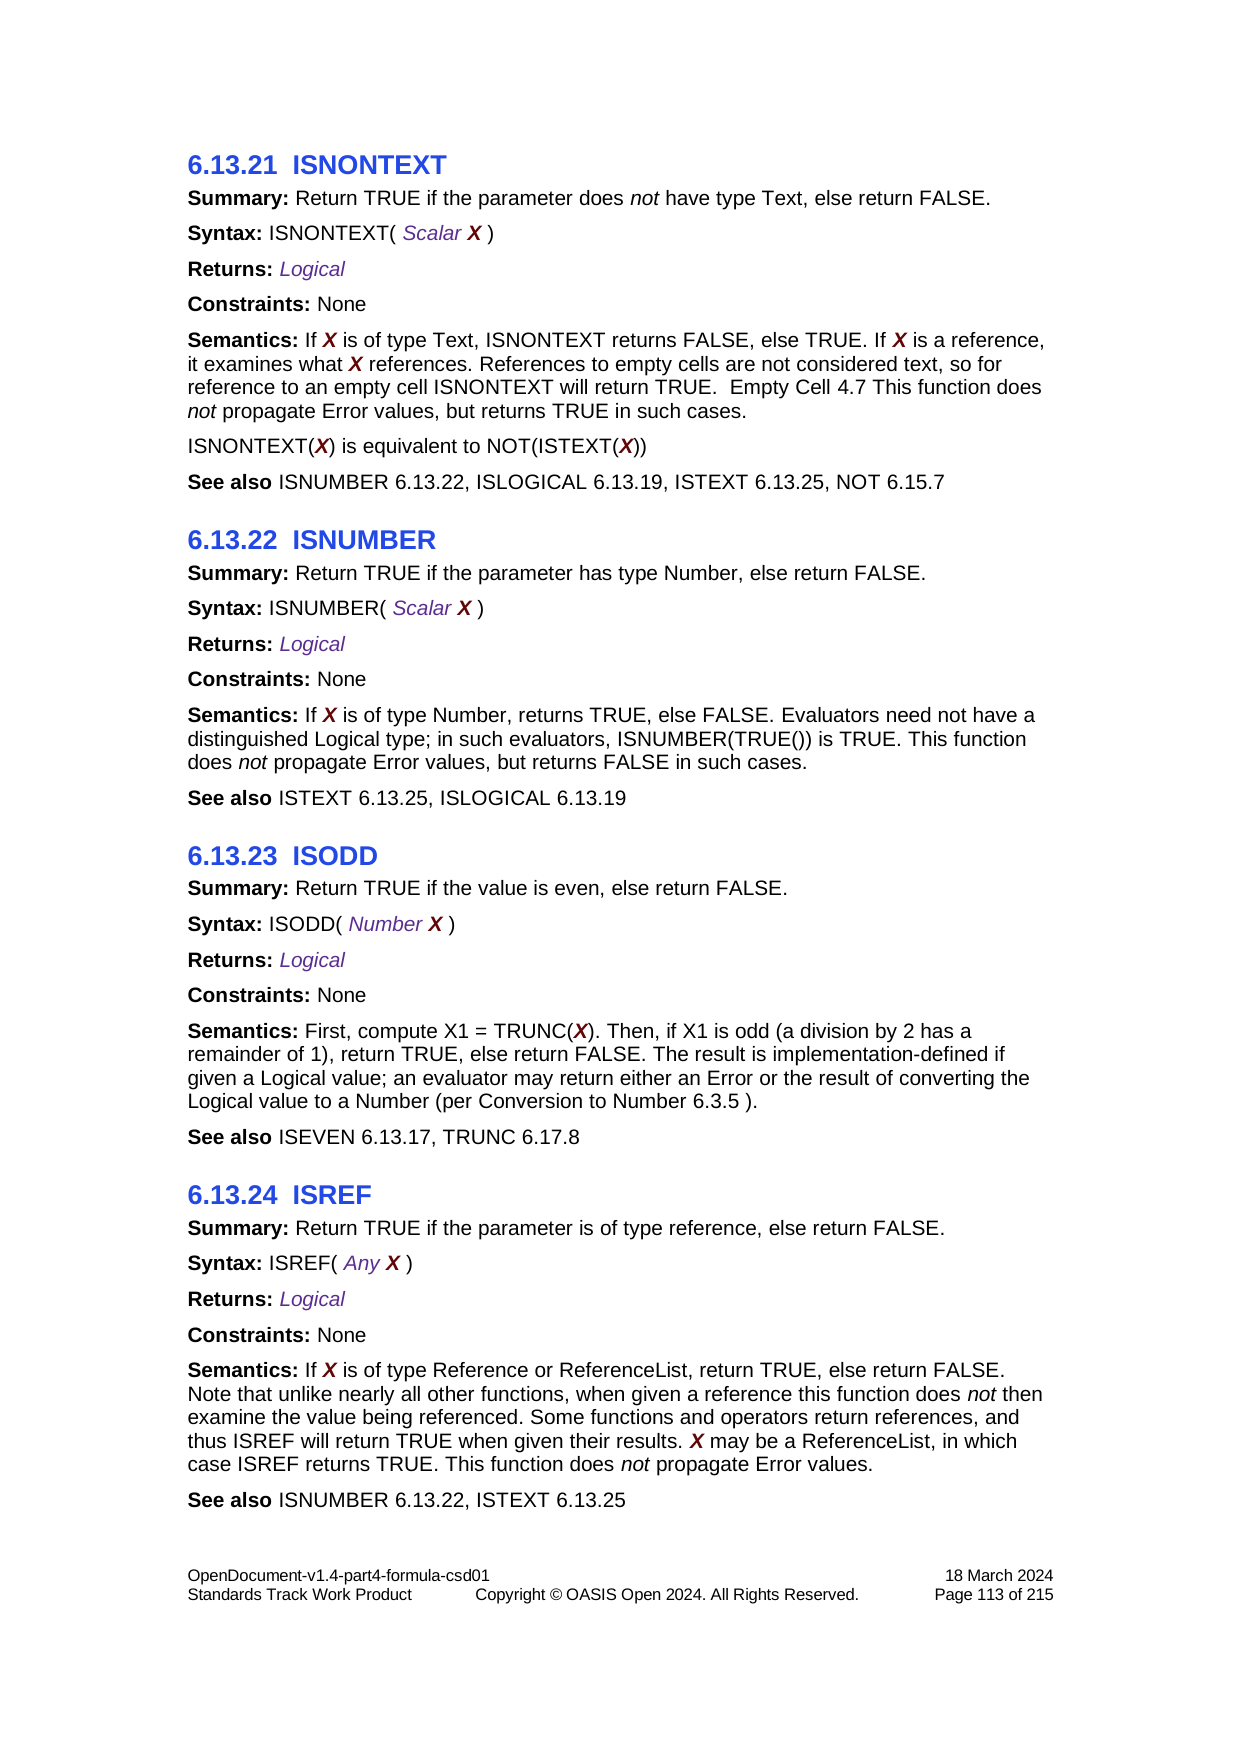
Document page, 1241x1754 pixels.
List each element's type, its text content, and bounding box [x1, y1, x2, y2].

text Constraints: None [187, 668, 1053, 691]
text Summary: Return TRUE if the parameter does not have type Text, else return FALSE. [187, 186, 1053, 209]
text Returns: Logical [187, 632, 1053, 656]
text Constraints: None [187, 984, 1053, 1007]
text Semantics: If X is of type Reference or ReferenceList, return TRUE, else return FALSE. Note that unlike nearly all other functions, when given a reference this function does not then examine the value being referenced. Some functions and operators return references, and thus ISREF will return TRUE when given their results. X may be a ReferenceList, in which case ISREF returns TRUE. This function does not propagate Error values. [187, 1359, 1053, 1476]
text Returns: Logical [187, 948, 1053, 972]
text Constraints: None [187, 1323, 1053, 1347]
subtitle ISREF [187, 1180, 1053, 1210]
text Syntax: ISREF( Any X ) [187, 1252, 1053, 1275]
text See also ISEVEN 6.13.17, TRUNC 6.17.8 [187, 1126, 1053, 1149]
text Syntax: ISODD( Number X ) [187, 912, 1053, 936]
text ISNONTEXT(X) is equivalent to NOT(ISTEXT(X)) [187, 435, 1053, 458]
text Returns: Logical [187, 1287, 1053, 1311]
text Summary: Return TRUE if the parameter has type Number, else return FALSE. [187, 561, 1053, 584]
text Semantics: If X is of type Text, ISNONTEXT returns FALSE, else TRUE. If X is a reference, it examines what X references. References to empty cells are not considered text, so for reference to an empty cell ISNONTEXT will return TRUE. Empty Cell 4.7 This function does not propagate Error values, but returns TRUE in such cases. [187, 328, 1053, 423]
text Returns: Logical [187, 257, 1053, 281]
text Semantics: If X is of type Number, returns TRUE, else FALSE. Evaluators need not have a distinguished Logical type; in such evaluators, ISNUMBER(TRUE()) is TRUE. This function does not propagate Error values, but returns FALSE in such cases. [187, 703, 1053, 774]
text See also ISNUMBER 6.13.22, ISLOGICAL 6.13.19, ISTEXT 6.13.25, NOT 6.15.7 [187, 470, 1053, 494]
text Semantics: First, compute X1 = TRUNC(X). Then, if X1 is odd (a division by 2 has a remainder of 1), return TRUE, else return FALSE. The result is implementation-defined if given a Logical value; an evaluator may return either an Error or the result of converting the Logical value to a Number (per Conversion to Number 6.3.5 ). [187, 1019, 1053, 1113]
text Syntax: ISNUMBER( Scalar X ) [187, 597, 1053, 620]
text Summary: Return TRUE if the value is even, else return FALSE. [187, 877, 1053, 900]
subtitle ISNUMBER [187, 525, 1053, 555]
subtitle ISODD [187, 841, 1053, 871]
text Summary: Return TRUE if the parameter is of type reference, else return FALSE. [187, 1216, 1053, 1240]
text Syntax: ISNONTEXT( Scalar X ) [187, 222, 1053, 245]
subtitle ISNONTEXT [187, 150, 1053, 180]
text Constraints: None [187, 293, 1053, 316]
text See also ISTEXT 6.13.25, ISLOGICAL 6.13.19 [187, 786, 1053, 810]
text See also ISNUMBER 6.13.22, ISTEXT 6.13.25 [187, 1488, 1053, 1512]
